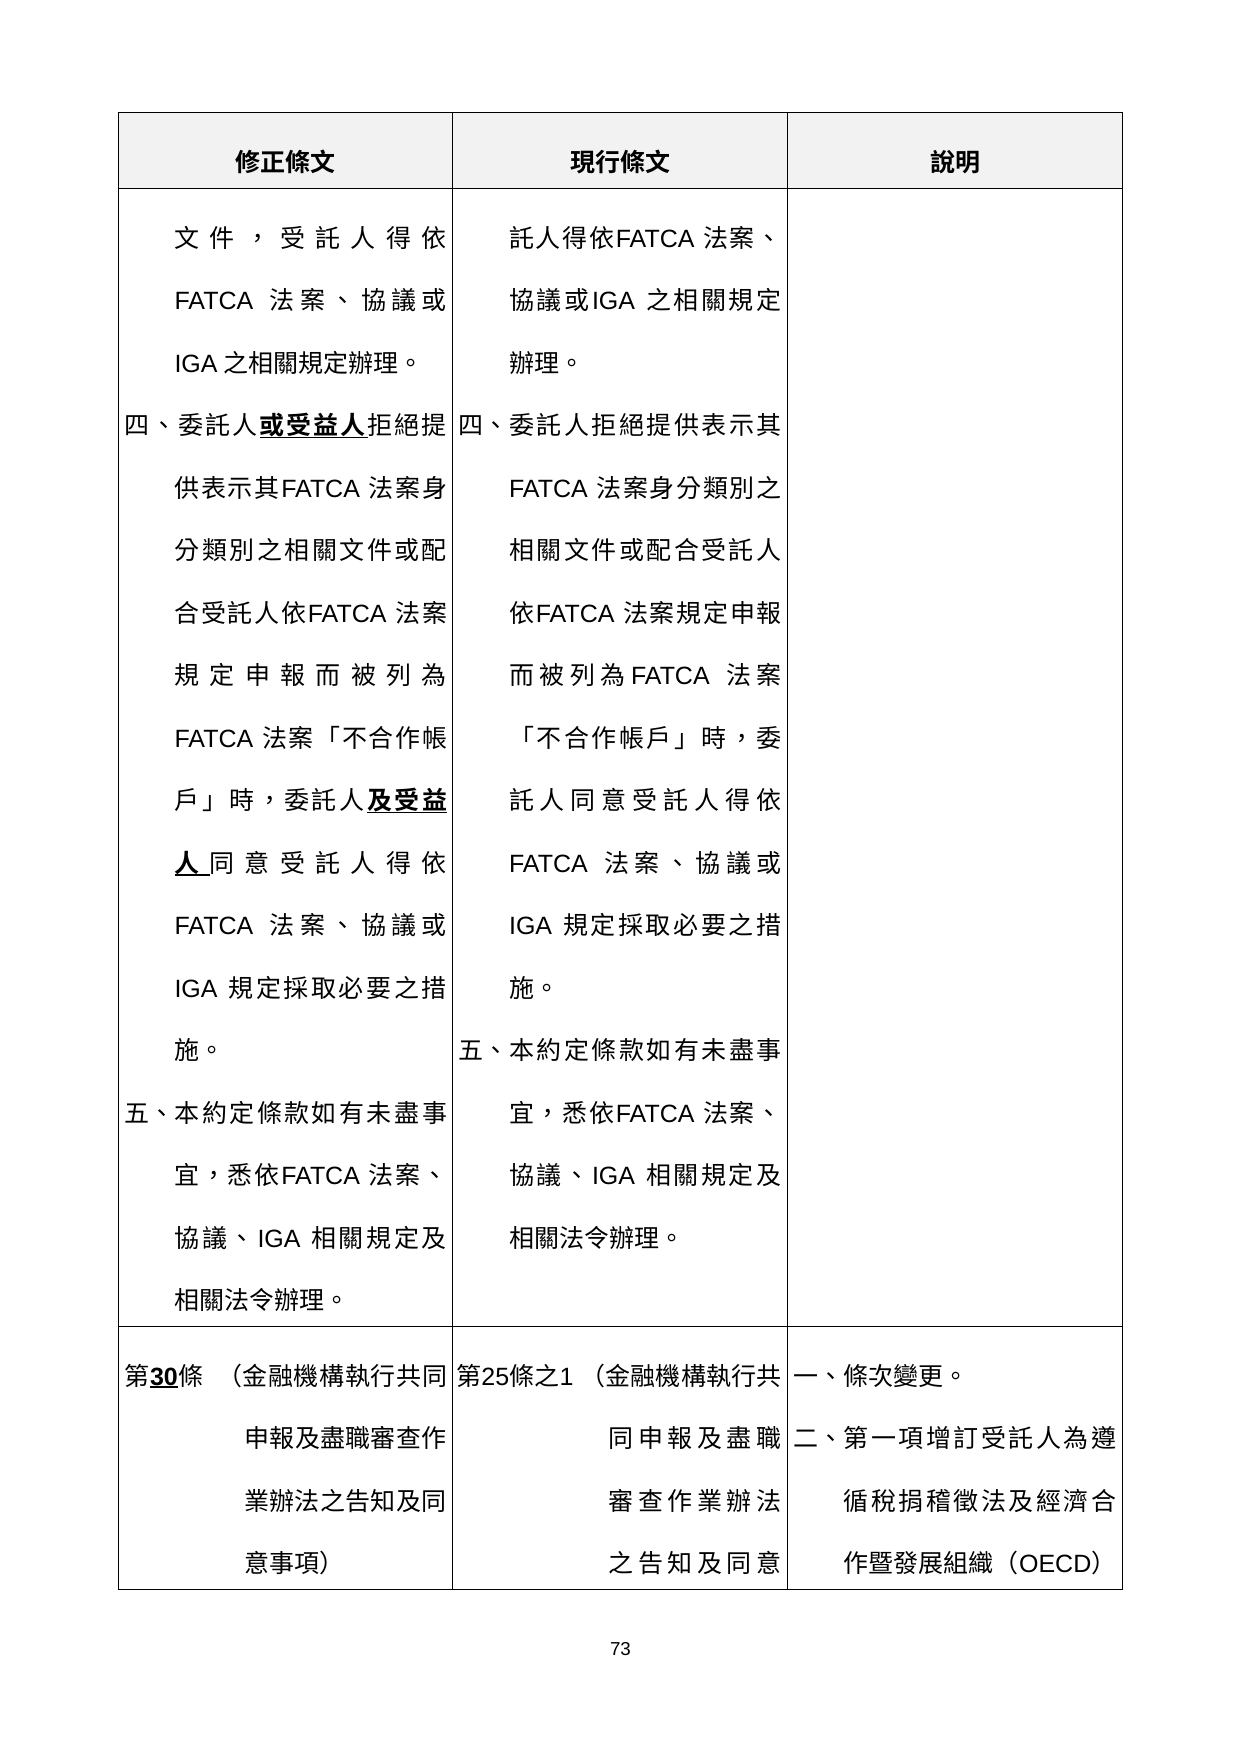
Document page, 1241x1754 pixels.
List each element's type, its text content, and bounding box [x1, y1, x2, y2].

table_cell 一、條次變更。 二、 第一項增訂受託人為遵循稅捐稽徵法及經濟合作暨發展組織（OECD） [788, 1327, 1122, 1588]
table_header 修正條文 [119, 113, 452, 188]
table_cell 第25條之1 （金融機構執行共同申報及盡職審查作業辦法之告知及同意 [453, 1327, 787, 1588]
table_cell 託人得依FATCA 法案、協議或IGA 之相關規定辦理。 四、 委託人拒絕提供表示其FATCA 法案身分類別之相關文件或配合受託人依FATCA 法案規定申報而被列為FATCA 法案「不合作帳戶」時，委託人同意受託人得依FATCA 法案、協議或IGA 規定採取必要之措施。 五、 本約定條款如有未盡事宜，悉依FATCA 法案、協議、IGA 相關規定及相關法令辦理。 [453, 189, 787, 1326]
table_cell 第30條 （金融機構執行共同申報及盡職審查作業辦法之告知及同意事項） [119, 1327, 452, 1588]
table_header 現行條文 [453, 113, 787, 188]
table_cell 文件，受託人得依FATCA 法案、協議或IGA 之相關規定辦理。 四、委託人或受益人拒絕提供表示其FATCA 法案身分類別之相關文件或配合受託人依FATCA 法案規定申報而被列為FATCA 法案「不合作帳戶」時，委託人及受益人同意受託人得依FATCA 法案、協議或IGA 規定採取必要之措施。 五、 本約定條款如有未盡事宜，悉依FATCA 法案、協議、IGA 相關規定及相關法令辦理。 [119, 189, 452, 1326]
table_cell [788, 189, 1122, 1326]
table_header 說明 [788, 113, 1122, 188]
